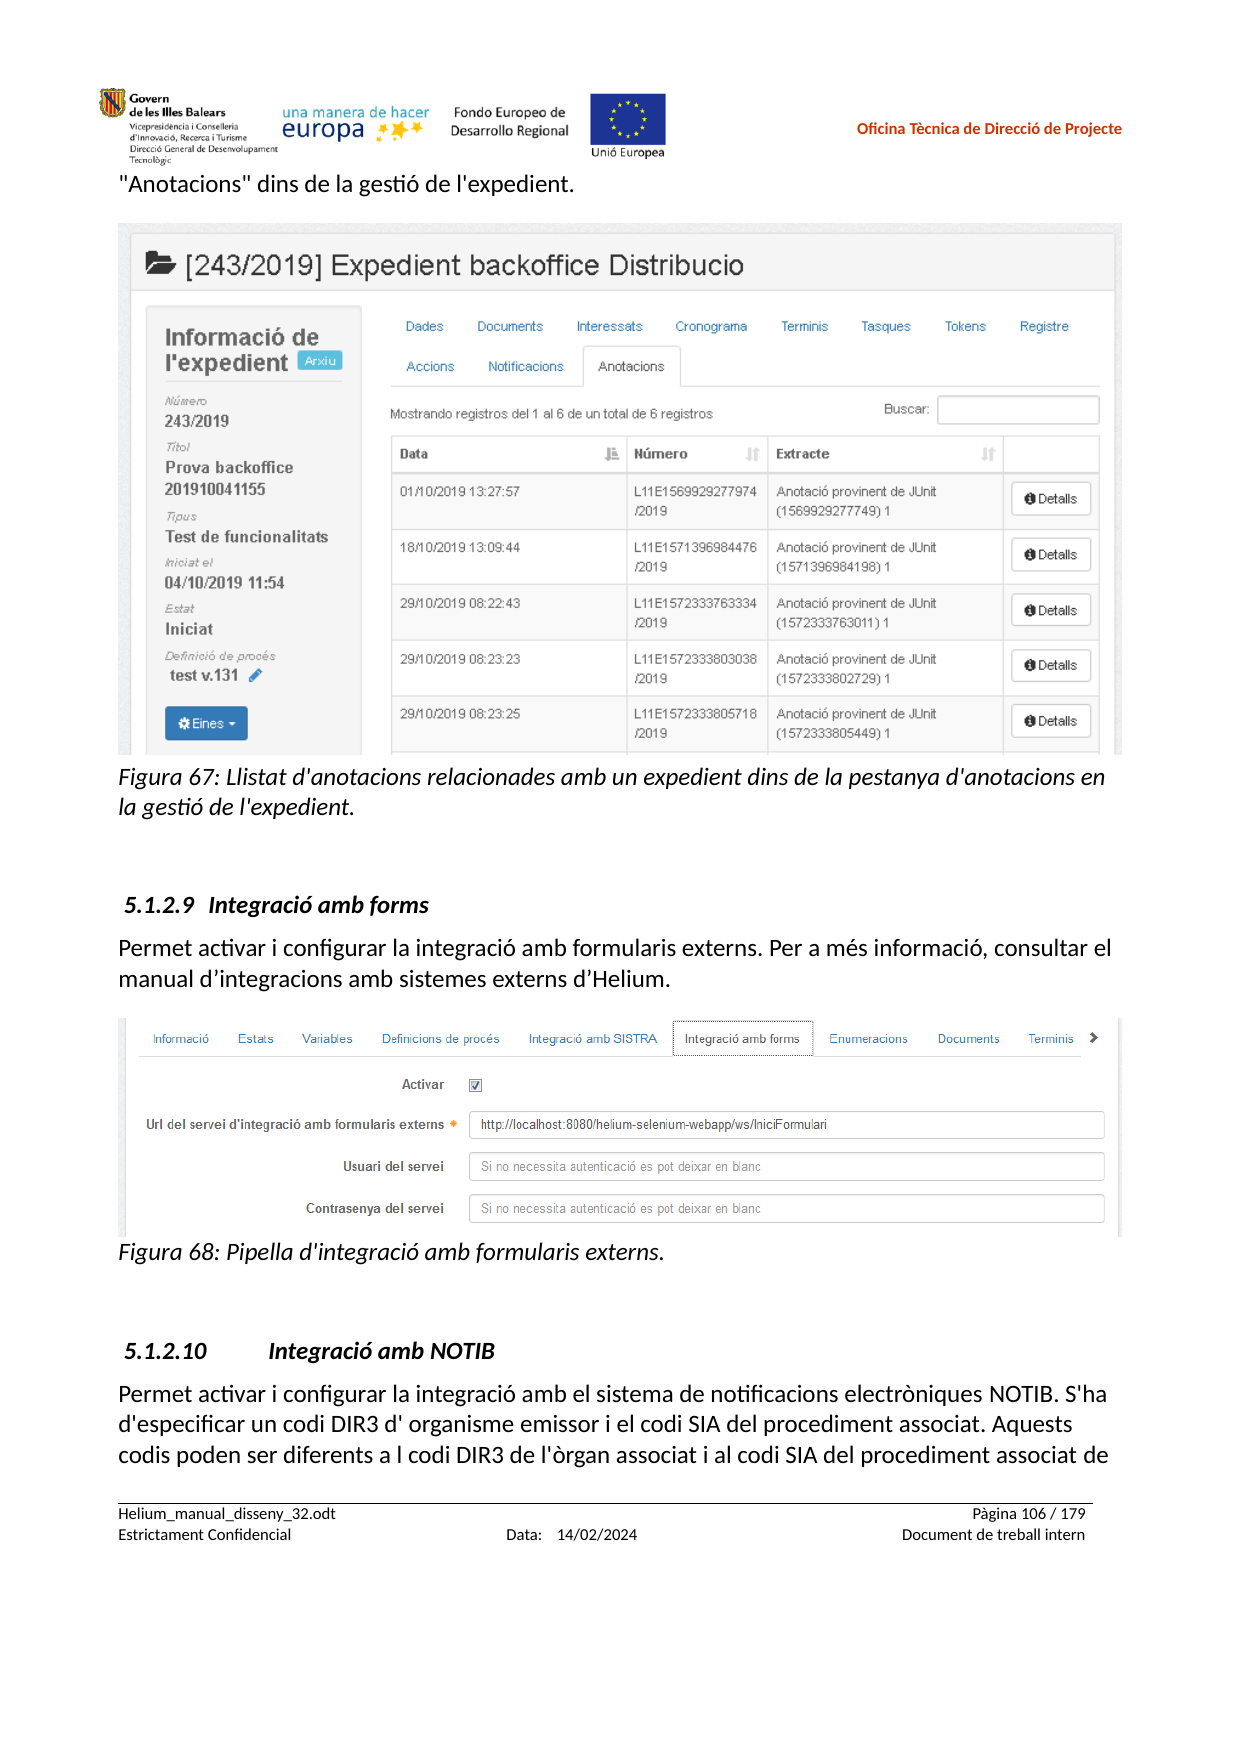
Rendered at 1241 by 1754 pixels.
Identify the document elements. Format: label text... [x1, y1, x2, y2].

picture [118, 223, 1123, 755]
text Permet activar i configurar la integració amb formularis externs. Per a més informació, consultar el manual d’integracions amb sistemes externs d’Helium. [118, 933, 1122, 994]
text Figura 68: Pipella d'integració amb formularis externs. [118, 1237, 1122, 1267]
text "Anotacions" dins de la gestió de l'expedient. [118, 168, 1122, 198]
picture [99, 87, 668, 166]
picture [118, 1018, 1123, 1237]
subtitle Integració amb NOTIB [118, 1335, 1122, 1365]
text Permet activar i configurar la integració amb el sistema de notificacions electròniques NOTIB. S'ha d'especificar un codi DIR3 d' organisme emissor i el codi SIA del procediment associat. Aquests codis poden ser diferents a l codi DIR3 de l'òrgan associat i al codi SIA del procediment associat de [118, 1378, 1122, 1469]
subtitle Integració amb forms [118, 890, 1122, 920]
text Figura 67: Llistat d'anotacions relacionades amb un expedient dins de la pestanya d'anotacions en la gestió de l'expedient. [118, 755, 1122, 822]
